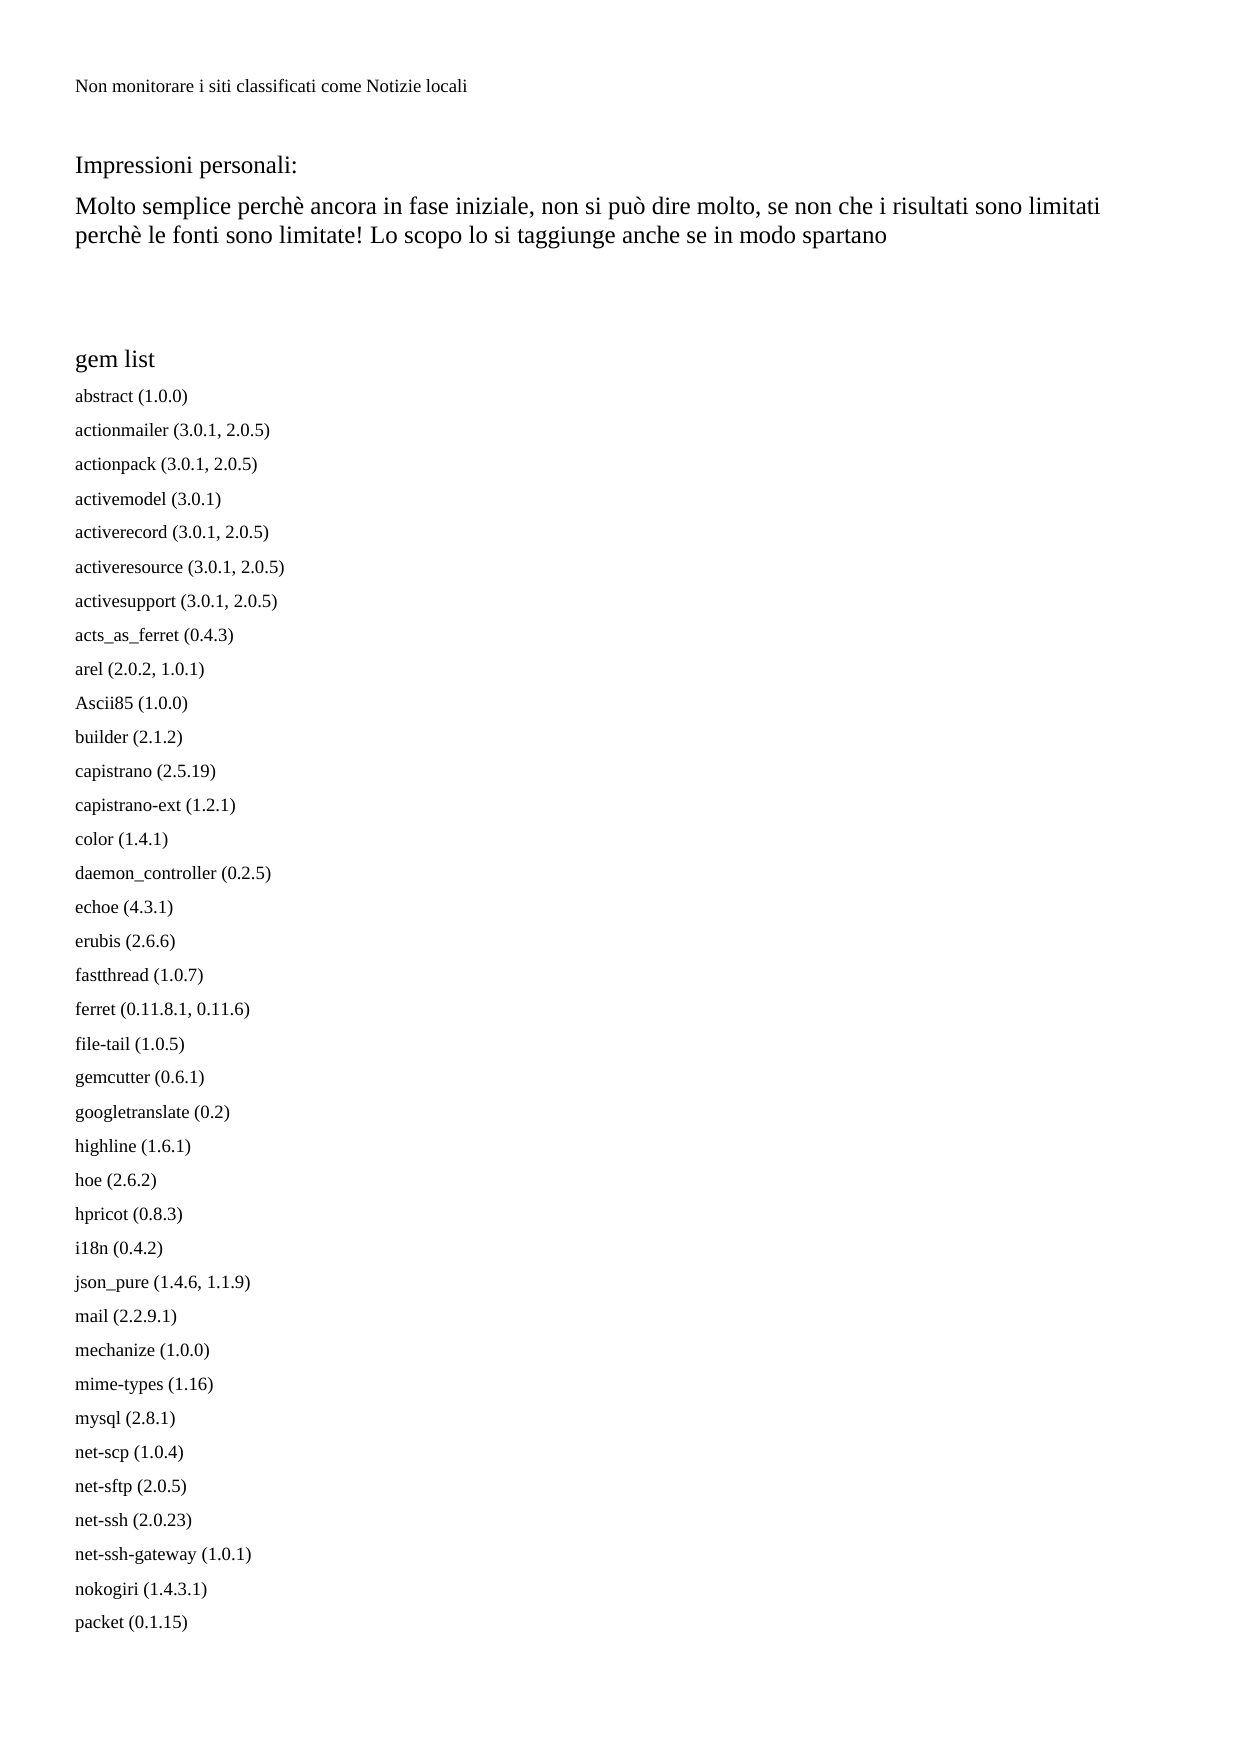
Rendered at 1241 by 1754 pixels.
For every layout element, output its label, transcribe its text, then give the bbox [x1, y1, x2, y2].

text Impressioni personali: [75, 150, 1162, 179]
text activemodel (3.0.1) [75, 487, 1162, 509]
text mysql (2.8.1) [75, 1407, 1162, 1429]
text abstract (1.0.0) [75, 385, 1162, 407]
text capistrano (2.5.19) [75, 760, 1162, 781]
text ferret (0.11.8.1, 0.11.6) [75, 998, 1162, 1020]
text json_pure (1.4.6, 1.1.9) [75, 1271, 1162, 1292]
text Ascii85 (1.0.0) [75, 692, 1162, 713]
text erubis (2.6.6) [75, 930, 1162, 952]
text color (1.4.1) [75, 828, 1162, 849]
text arel (2.0.2, 1.0.1) [75, 658, 1162, 679]
text mechanize (1.0.0) [75, 1339, 1162, 1361]
text Non monitorare i siti classificati come Notizie locali [75, 75, 1162, 96]
text net-sftp (2.0.5) [75, 1475, 1162, 1497]
text gemcutter (0.6.1) [75, 1066, 1162, 1088]
text Molto semplice perchè ancora in fase iniziale, non si può dire molto, se non che i risultati sono limitati perchè le fonti sono limitate! Lo scopo lo si taggiunge anche se in modo spartano [75, 191, 1162, 249]
text capistrano-ext (1.2.1) [75, 794, 1162, 816]
text i18n (0.4.2) [75, 1237, 1162, 1258]
text packet (0.1.15) [75, 1611, 1162, 1633]
text nokogiri (1.4.3.1) [75, 1577, 1162, 1599]
text mime-types (1.16) [75, 1373, 1162, 1394]
text echoe (4.3.1) [75, 896, 1162, 918]
text builder (2.1.2) [75, 726, 1162, 747]
text net-ssh (2.0.23) [75, 1509, 1162, 1531]
text activeresource (3.0.1, 2.0.5) [75, 556, 1162, 577]
text googletranslate (0.2) [75, 1101, 1162, 1122]
text actionmailer (3.0.1, 2.0.5) [75, 419, 1162, 441]
text daemon_controller (0.2.5) [75, 862, 1162, 884]
text file-tail (1.0.5) [75, 1032, 1162, 1054]
text acts_as_ferret (0.4.3) [75, 624, 1162, 645]
text activesupport (3.0.1, 2.0.5) [75, 589, 1162, 611]
text hoe (2.6.2) [75, 1169, 1162, 1190]
text fastthread (1.0.7) [75, 964, 1162, 986]
text highline (1.6.1) [75, 1134, 1162, 1156]
text mail (2.2.9.1) [75, 1305, 1162, 1326]
text gem list [75, 344, 1162, 373]
text hpricot (0.8.3) [75, 1203, 1162, 1224]
text activerecord (3.0.1, 2.0.5) [75, 521, 1162, 543]
text actionpack (3.0.1, 2.0.5) [75, 453, 1162, 475]
text net-scp (1.0.4) [75, 1441, 1162, 1463]
text net-ssh-gateway (1.0.1) [75, 1543, 1162, 1565]
